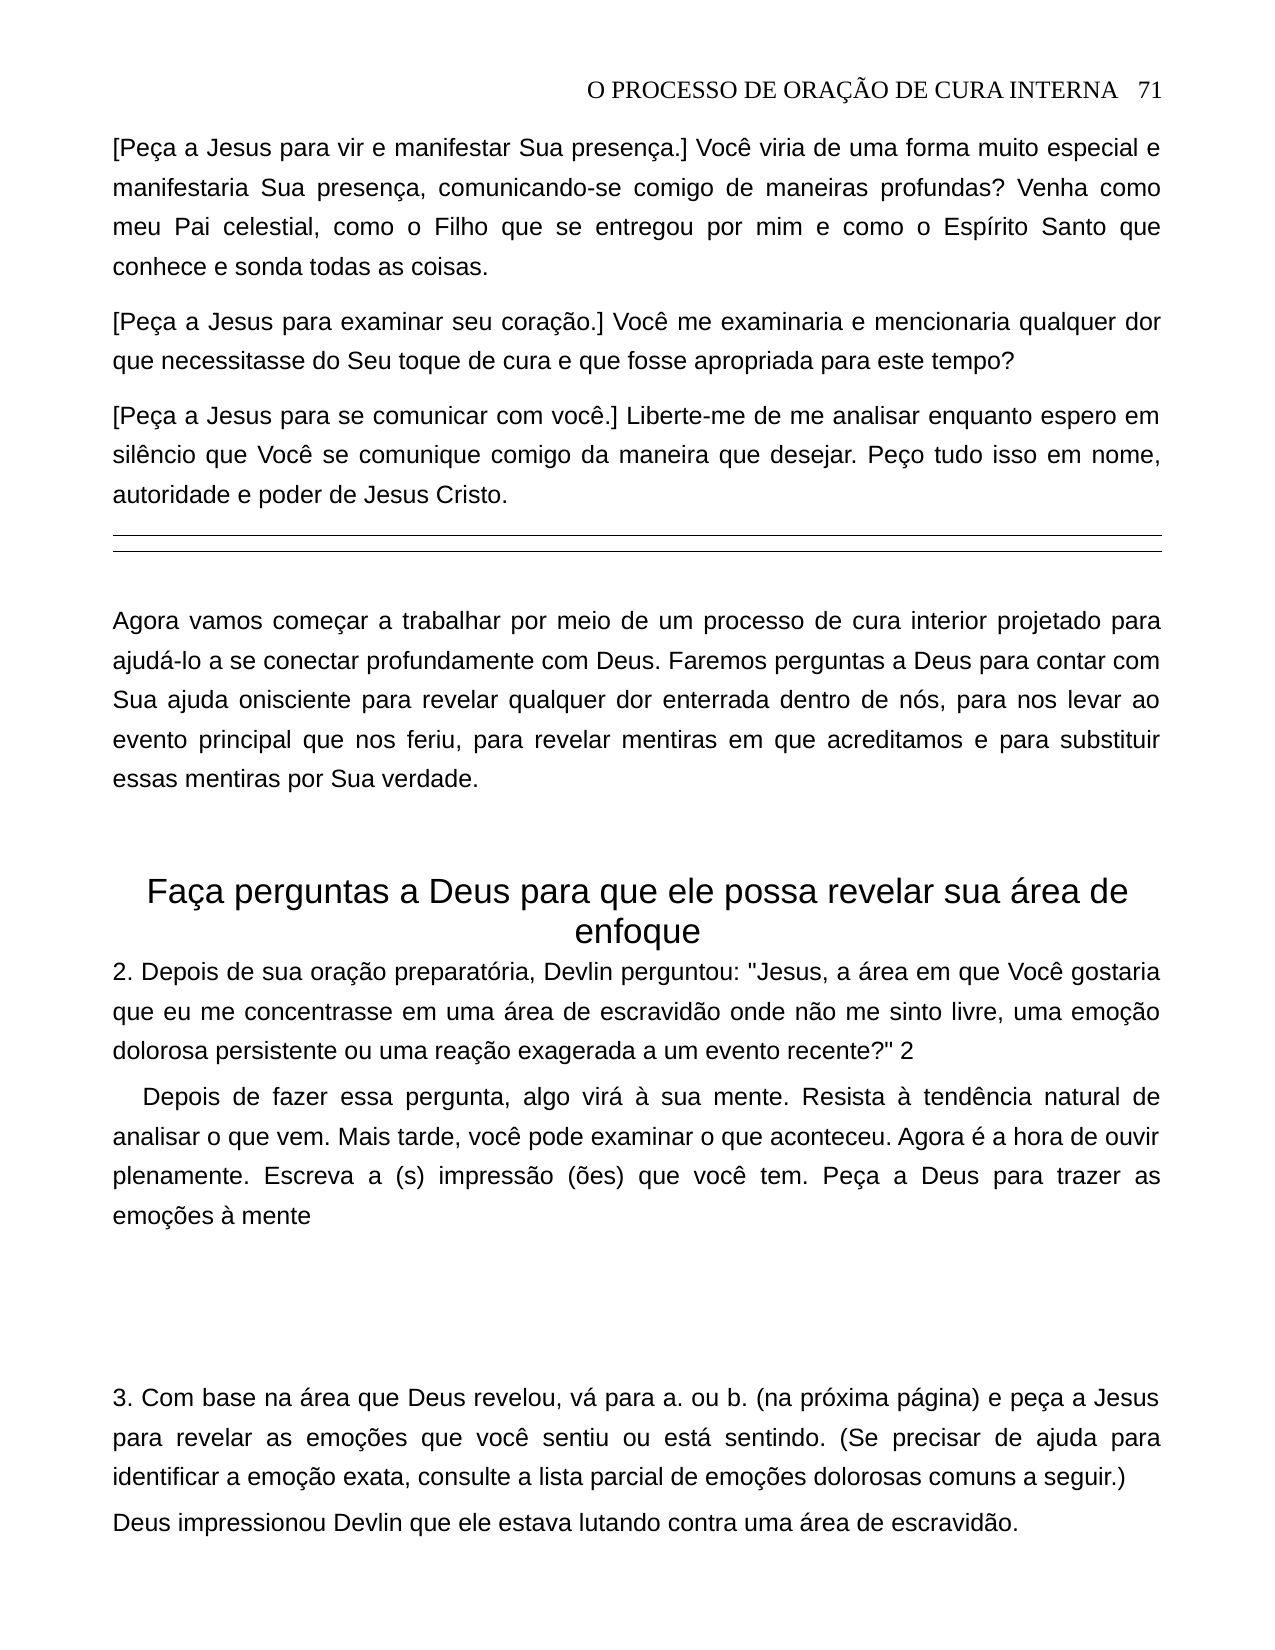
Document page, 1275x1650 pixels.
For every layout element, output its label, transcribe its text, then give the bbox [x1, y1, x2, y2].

text Deus impressionou Devlin que ele estava lutando contra uma área de escravidão. [112, 1508, 1162, 1537]
text 2. Depois de sua oração preparatória, Devlin perguntou: "Jesus, a área em que Você gostaria que eu me concentrasse em uma área de escravidão onde não me sinto livre, uma emoção dolorosa persistente ou uma reação exagerada a um evento recente?" 2 [112, 957, 1162, 1065]
text Depois de fazer essa pergunta, algo virá à sua mente. Resista à tendência natural de analisar o que vem. Mais tarde, você pode examinar o que aconteceu. Agora é a hora de ouvir plenamente. Escreva a (s) impressão (ões) que você tem. Peça a Deus para trazer as emoções à mente [112, 1082, 1162, 1229]
text 3. Com base na área que Deus revelou, vá para a. ou b. (na próxima página) e peça a Jesus para revelar as emoções que você sentiu ou está sentindo. (Se precisar de ajuda para identificar a emoção exata, consulte a lista parcial de emoções dolorosas comuns a seguir.) [112, 1383, 1162, 1491]
subtitle Faça perguntas a Deus para que ele possa revelar sua área de enfoque [112, 871, 1162, 951]
text Agora vamos começar a trabalhar por meio de um processo de cura interior projetado para ajudá-lo a se conectar profundamente com Deus. Faremos perguntas a Deus para contar com Sua ajuda onisciente para revelar qualquer dor enterrada dentro de nós, para nos levar ao evento principal que nos feriu, para revelar mentiras em que acreditamos e para substituir essas mentiras por Sua verdade. [112, 606, 1162, 793]
text [Peça a Jesus para examinar seu coração.] Você me examinaria e mencionaria qualquer dor que necessitasse do Seu toque de cura e que fosse apropriada para este tempo? [112, 307, 1162, 375]
text [Peça a Jesus para se comunicar com você.] Liberte-me de me analisar enquanto espero em silêncio que Você se comunique comigo da maneira que desejar. Peço tudo isso em nome, autoridade e poder de Jesus Cristo. [112, 401, 1162, 509]
text [Peça a Jesus para vir e manifestar Sua presença.] Você viria de uma forma muito especial e manifestaria Sua presença, comunicando-se comigo de maneiras profundas? Venha como meu Pai celestial, como o Filho que se entregou por mim e como o Espírito Santo que conhece e sonda todas as coisas. [112, 133, 1162, 281]
